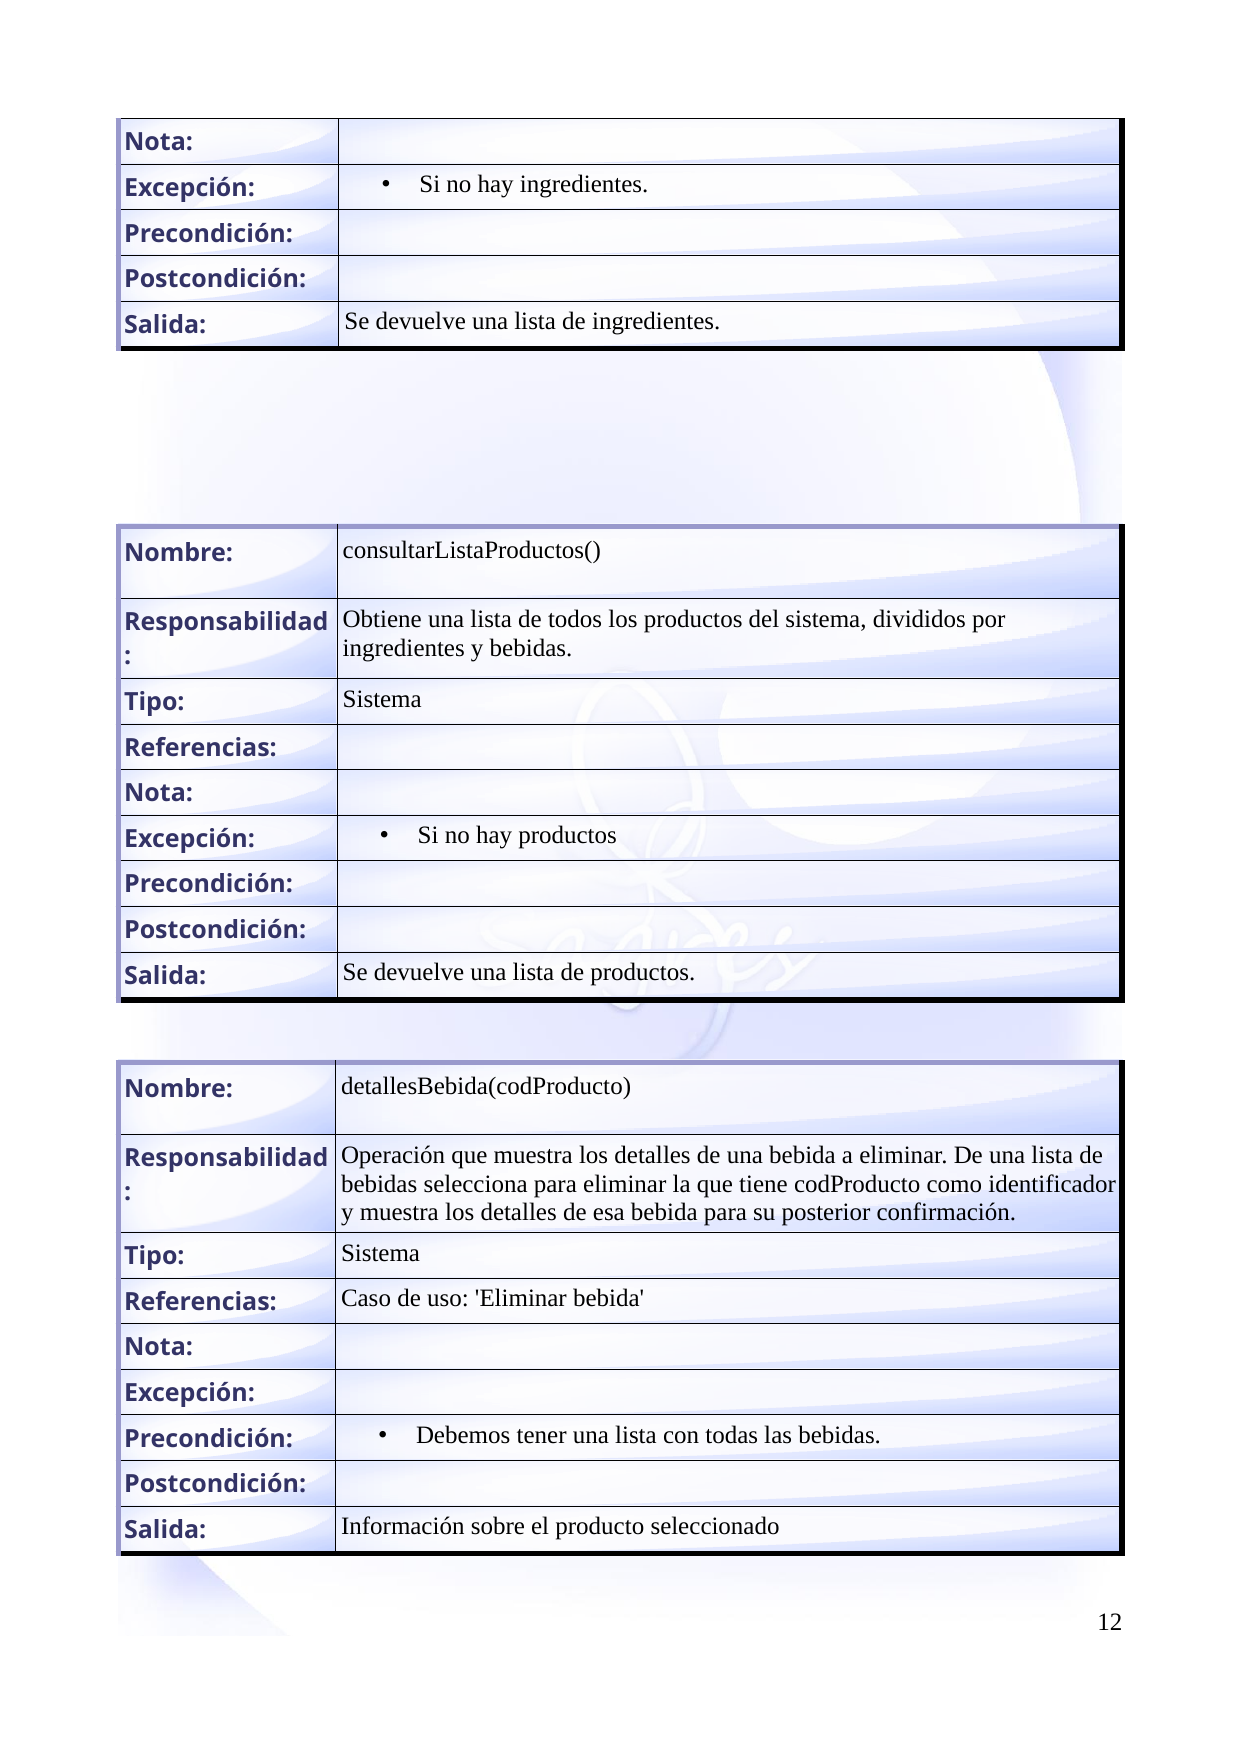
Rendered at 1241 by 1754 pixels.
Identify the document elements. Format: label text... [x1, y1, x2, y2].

table_cell Si no hay ingredientes. [339, 165, 1119, 209]
table_cell Responsabilidad: [121, 1135, 335, 1232]
table_cell [339, 256, 1119, 301]
table_cell [338, 770, 1119, 815]
table_cell Nota: [121, 770, 337, 815]
table_cell Precondición: [121, 1415, 335, 1460]
table_cell Referencias: [121, 1279, 335, 1323]
table_cell [338, 725, 1119, 769]
table_cell Debemos tener una lista con todas las bebidas. [336, 1415, 1119, 1460]
picture [118, 351, 1122, 524]
table_cell Postcondición: [121, 256, 338, 301]
table_cell Nota: [121, 119, 338, 164]
table_cell Si no hay productos [338, 816, 1119, 860]
table_header Nombre: [121, 529, 337, 598]
table_cell Salida: [121, 1507, 335, 1551]
table_cell Se devuelve una lista de ingredientes. [339, 302, 1119, 346]
table_cell Responsabilidad: [121, 599, 337, 678]
table_cell Salida: [121, 302, 338, 346]
picture [118, 1556, 1122, 1636]
table_cell [336, 1461, 1119, 1506]
table_cell Sistema [338, 679, 1119, 723]
table_cell Sistema [336, 1233, 1119, 1277]
table_cell [338, 861, 1119, 906]
table_header detallesBebida(codProducto) [336, 1065, 1119, 1134]
table_cell Operación que muestra los detalles de una bebida a eliminar. De una lista de bebidas selecciona para eliminar la que tiene codProducto como identificador y muestra los detalles de esa bebida para su posterior confirmación. [336, 1135, 1119, 1232]
table_cell Obtiene una lista de todos los productos del sistema, divididos por ingredientes y bebidas. [338, 599, 1119, 678]
table_cell Salida: [121, 953, 337, 997]
table_cell [339, 210, 1119, 255]
table_cell Excepción: [121, 1370, 335, 1414]
table_cell Precondición: [121, 861, 337, 906]
picture [118, 1003, 1122, 1060]
table_cell Tipo: [121, 1233, 335, 1277]
table_cell Se devuelve una lista de productos. [338, 953, 1119, 997]
table_cell Tipo: [121, 679, 337, 723]
table_cell Excepción: [121, 816, 337, 860]
table_cell Información sobre el producto seleccionado [336, 1507, 1119, 1551]
table_cell Nota: [121, 1324, 335, 1369]
table_cell [336, 1370, 1119, 1414]
table_cell Referencias: [121, 725, 337, 769]
table_header consultarListaProductos() [338, 529, 1119, 598]
table_cell Postcondición: [121, 1461, 335, 1506]
table_cell Precondición: [121, 210, 338, 255]
table_cell [339, 119, 1119, 164]
table_cell Excepción: [121, 165, 338, 209]
table_header Nombre: [121, 1065, 335, 1134]
table_cell [336, 1324, 1119, 1369]
table_cell Postcondición: [121, 907, 337, 952]
table_cell Caso de uso: 'Eliminar bebida' [336, 1279, 1119, 1323]
table_cell [338, 907, 1119, 952]
